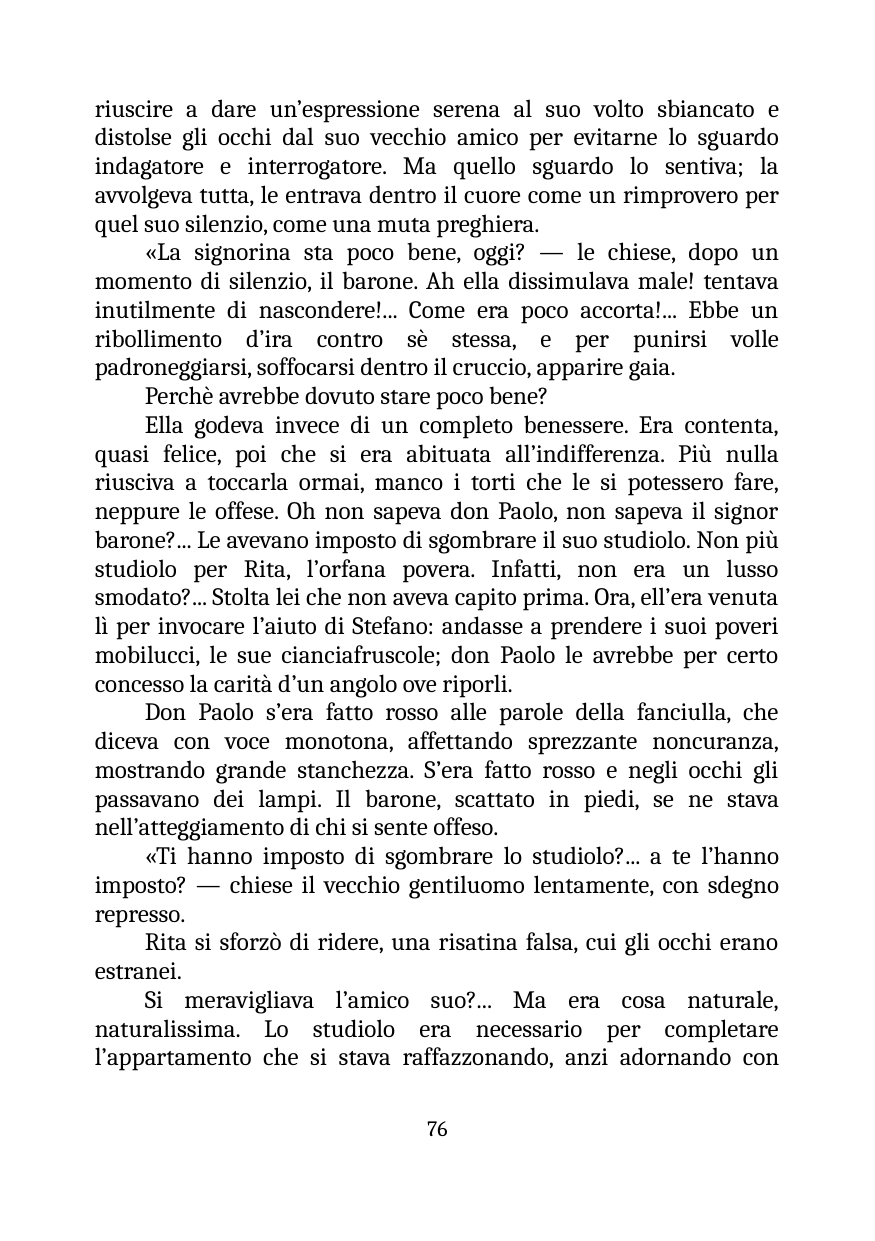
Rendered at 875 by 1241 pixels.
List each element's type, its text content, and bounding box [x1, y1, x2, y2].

text «Ti hanno imposto di sgombrare lo studiolo?... a te l’hanno imposto? — chiese il vecchio gentiluomo lentamente, con sdegno represso. [94, 842, 779, 928]
text Perchè avrebbe dovuto stare poco bene? [94, 382, 779, 411]
text Ella godeva invece di un completo benessere. Era contenta, quasi felice, poi che si era abituata all’indifferenza. Più nulla riusciva a toccarla ormai, manco i torti che le si potessero fare, neppure le offese. Oh non sapeva don Paolo, non sapeva il signor barone?... Le avevano imposto di sgombrare il suo studiolo. Non più studiolo per Rita, l’orfana povera. Infatti, non era un lusso smodato?... Stolta lei che non aveva capito prima. Ora, ell’era venuta lì per invocare l’aiuto di Stefano: andasse a prendere i suoi poveri mobilucci, le sue cianciafruscole; don Paolo le avrebbe per certo concesso la carità d’un angolo ove riporli. [94, 411, 779, 698]
text Rita si sforzò di ridere, una risatina falsa, cui gli occhi erano estranei. [94, 928, 779, 986]
text Si meravigliava l’amico suo?... Ma era cosa naturale, naturalissima. Lo studiolo era necessario per completare l’appartamento che si stava raffazzonando, anzi adornando con [94, 986, 779, 1072]
text riuscire a dare un’espressione serena al suo volto sbiancato e distolse gli occhi dal suo vecchio amico per evitarne lo sguardo indagatore e interrogatore. Ma quello sguardo lo sentiva; la avvolgeva tutta, le entrava dentro il cuore come un rimprovero per quel suo silenzio, come una muta preghiera. [94, 94, 779, 238]
text Don Paolo s’era fatto rosso alle parole della fanciulla, che diceva con voce monotona, affettando sprezzante noncuranza, mostrando grande stanchezza. S’era fatto rosso e negli occhi gli passavano dei lampi. Il barone, scattato in piedi, se ne stava nell’atteggiamento di chi si sente offeso. [94, 698, 779, 842]
text «La signorina sta poco bene, oggi? — le chiese, dopo un momento di silenzio, il barone. Ah ella dissimulava male! tentava inutilmente di nascondere!... Come era poco accorta!... Ebbe un ribollimento d’ira contro sè stessa, e per punirsi volle padroneggiarsi, soffocarsi dentro il cruccio, apparire gaia. [94, 238, 779, 382]
